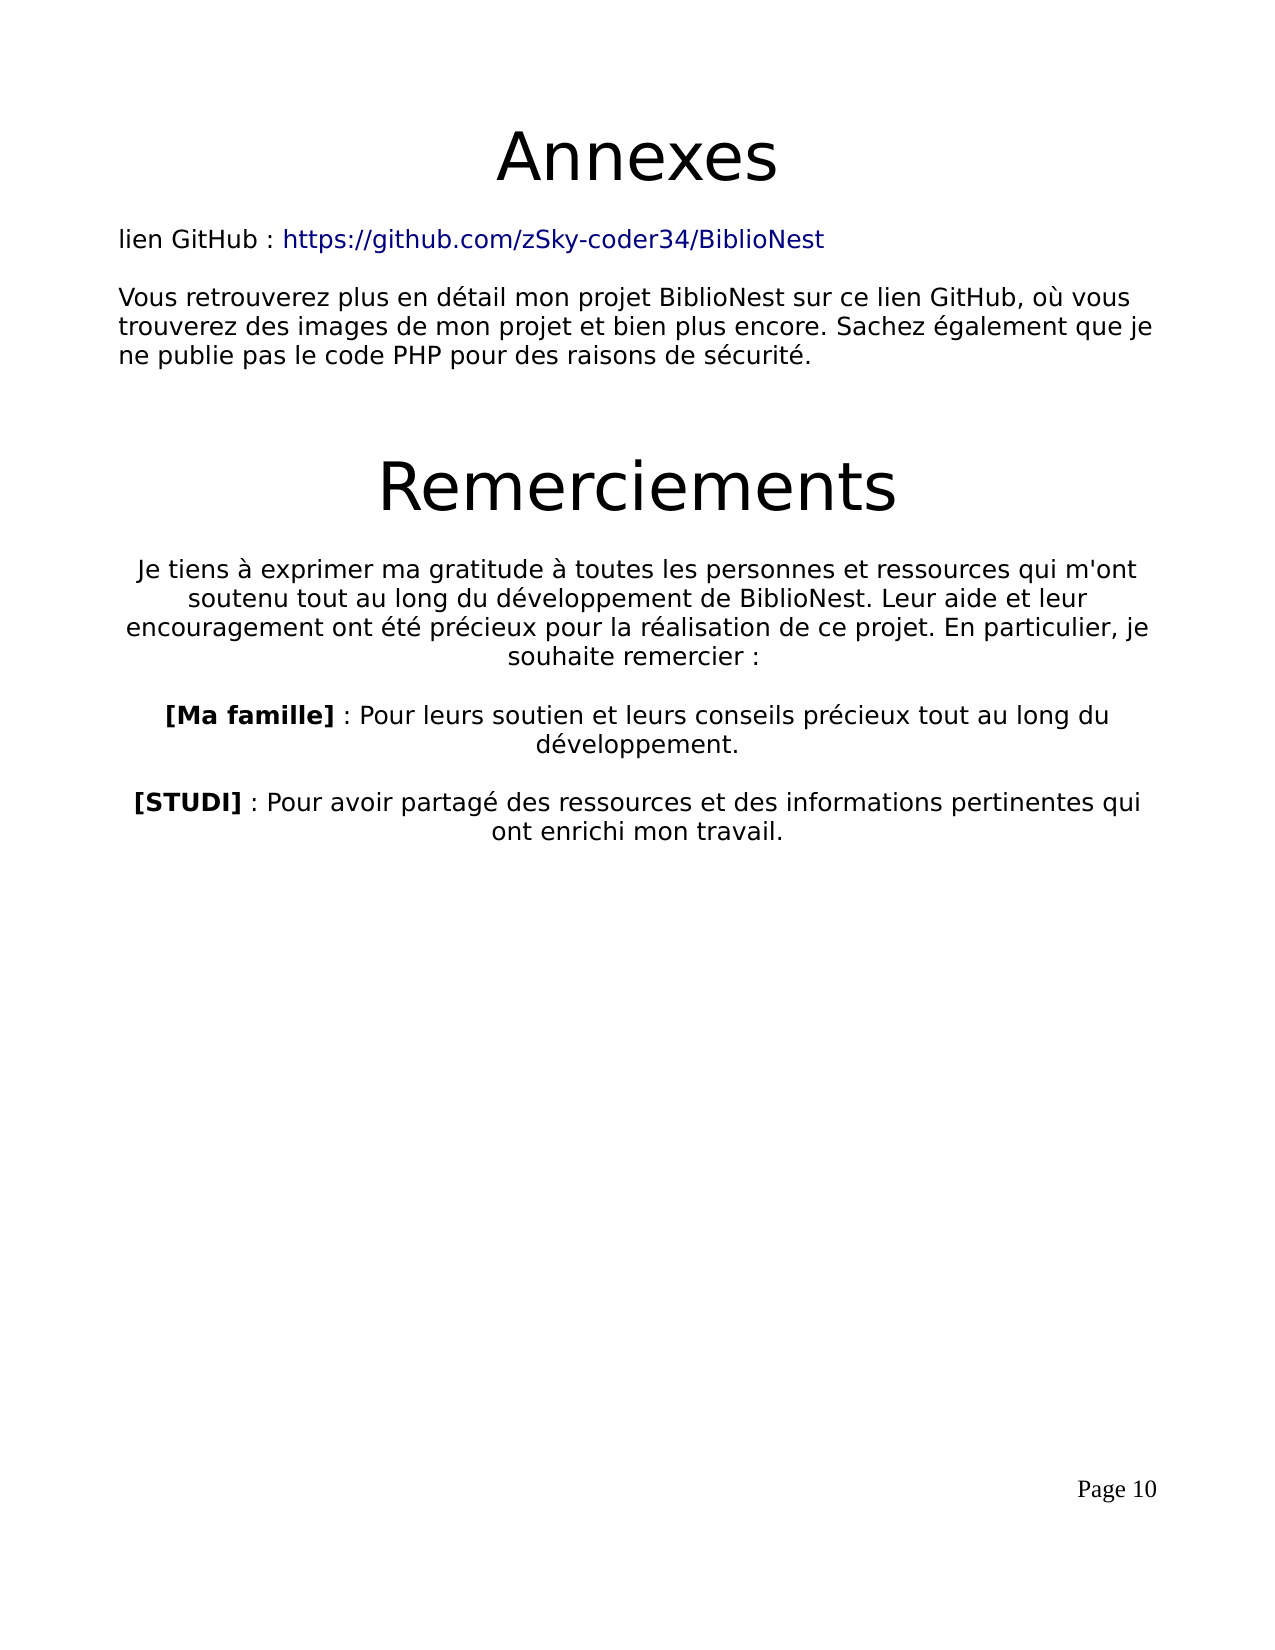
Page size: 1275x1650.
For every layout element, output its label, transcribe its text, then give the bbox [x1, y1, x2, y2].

text Vous retrouverez plus en détail mon projet BiblioNest sur ce lien GitHub, où vous trouverez des images de mon projet et bien plus encore. Sachez également que je ne publie pas le code PHP pour des raisons de sécurité. [118, 283, 1157, 371]
text Je tiens à exprimer ma gratitude à toutes les personnes et ressources qui m'ont soutenu tout au long du développement de BiblioNest. Leur aide et leur encouragement ont été précieux pour la réalisation de ce projet. En particulier, je souhaite remercier : [118, 555, 1157, 672]
text [Ma famille] : Pour leurs soutien et leurs conseils précieux tout au long du développement. [118, 701, 1157, 759]
text Remerciements [118, 448, 1157, 526]
text Annexes [118, 118, 1157, 196]
text [STUDI] : Pour avoir partagé des ressources et des informations pertinentes qui ont enrichi mon travail. [118, 788, 1157, 847]
text lien GitHub : https://github.com/zSky-coder34/BiblioNest [118, 225, 1157, 254]
